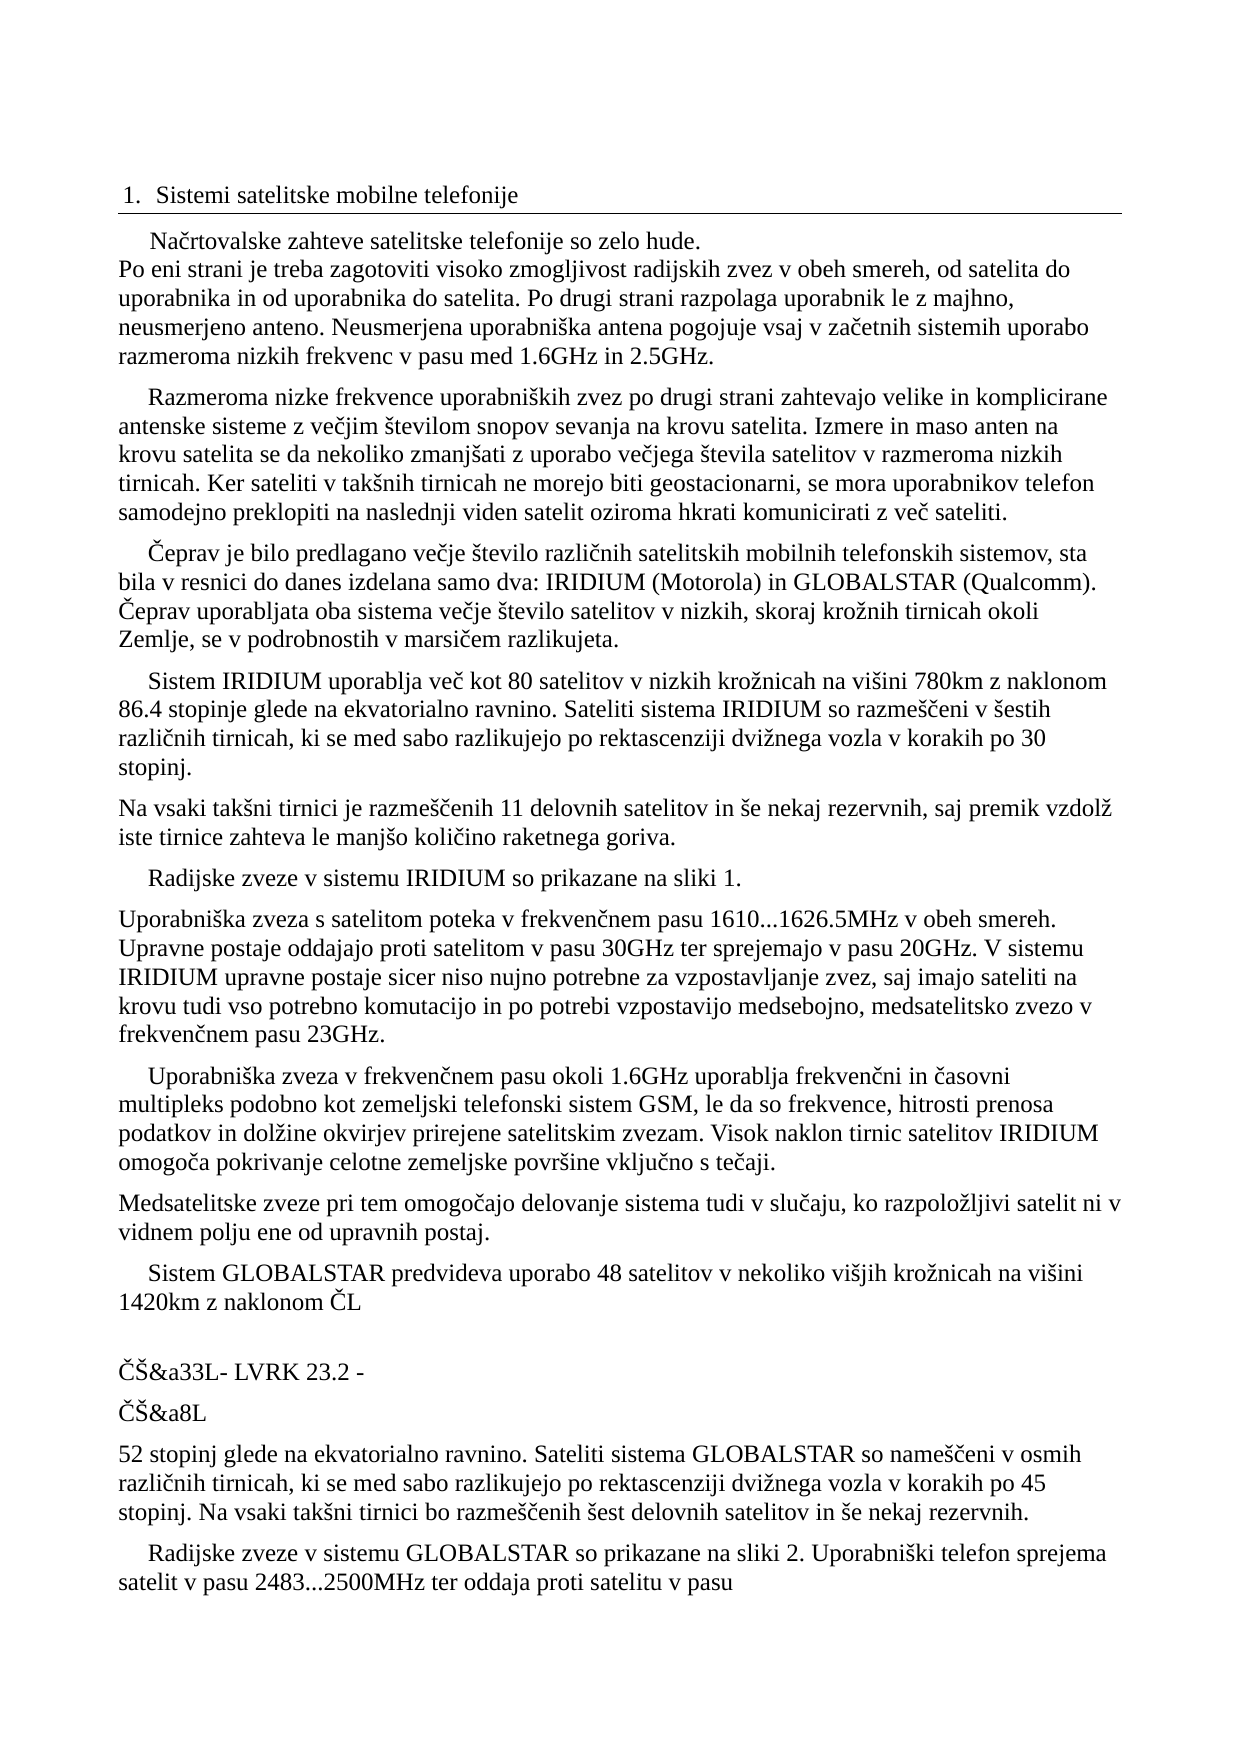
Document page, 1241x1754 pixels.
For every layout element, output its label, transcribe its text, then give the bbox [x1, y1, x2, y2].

text Sistem IRIDIUM uporablja več kot 80 satelitov v nizkih krožnicah na višini 780km z naklonom 86.4 stopinje glede na ekvatorialno ravnino. Sateliti sistema IRIDIUM so razmeščeni v šestih različnih tirnicah, ki se med sabo razlikujejo po rektascenziji dvižnega vozla v korakih po 30 stopinj. [118, 666, 1122, 781]
text Medsatelitske zveze pri tem omogočajo delovanje sistema tudi v slučaju, ko razpoložljivi satelit ni v vidnem polju ene od upravnih postaj. [118, 1188, 1122, 1246]
text ČŠ&a8L [118, 1398, 1122, 1427]
text Sistem GLOBALSTAR predvideva uporabo 48 satelitov v nekoliko višjih krožnicah na višini 1420km z naklonom ČL [118, 1258, 1122, 1316]
text Razmeroma nizke frekvence uporabniških zvez po drugi strani zahtevajo velike in komplicirane antenske sisteme z večjim številom snopov sevanja na krovu satelita. Izmere in maso anten na krovu satelita se da nekoliko zmanjšati z uporabo večjega števila satelitov v razmeroma nizkih tirnicah. Ker sateliti v takšnih tirnicah ne morejo biti geostacionarni, se mora uporabnikov telefon samodejno preklopiti na naslednji viden satelit oziroma hkrati komunicirati z več sateliti. [118, 382, 1122, 526]
text Čeprav je bilo predlagano večje število različnih satelitskih mobilnih telefonskih sistemov, sta bila v resnici do danes izdelana samo dva: IRIDIUM (Motorola) in GLOBALSTAR (Qualcomm). Čeprav uporabljata oba sistema večje število satelitov v nizkih, skoraj krožnih tirnicah okoli Zemlje, se v podrobnostih v marsičem razlikujeta. [118, 538, 1122, 653]
text Na vsaki takšni tirnici je razmeščenih 11 delovnih satelitov in še nekaj rezervnih, saj premik vzdolž iste tirnice zahteva le manjšo količino raketnega goriva. [118, 793, 1122, 851]
text ČŠ&a33L- LVRK 23.2 - [118, 1357, 1122, 1386]
text 1. Sistemi satelitske mobilne telefonije [118, 176, 1122, 213]
text Radijske zveze v sistemu GLOBALSTAR so prikazane na sliki 2. Uporabniški telefon sprejema satelit v pasu 2483...2500MHz ter oddaja proti satelitu v pasu [118, 1538, 1122, 1596]
text Radijske zveze v sistemu IRIDIUM so prikazane na sliki 1. [118, 863, 1122, 892]
text Načrtovalske zahteve satelitske telefonije so zelo hude. [118, 226, 1122, 254]
text Uporabniška zveza v frekvenčnem pasu okoli 1.6GHz uporablja frekvenčni in časovni multipleks podobno kot zemeljski telefonski sistem GSM, le da so frekvence, hitrosti prenosa podatkov in dolžine okvirjev prirejene satelitskim zvezam. Visok naklon tirnic satelitov IRIDIUM omogoča pokrivanje celotne zemeljske površine vključno s tečaji. [118, 1061, 1122, 1176]
text Uporabniška zveza s satelitom poteka v frekvenčnem pasu 1610...1626.5MHz v obeh smereh. Upravne postaje oddajajo proti satelitom v pasu 30GHz ter sprejemajo v pasu 20GHz. V sistemu IRIDIUM upravne postaje sicer niso nujno potrebne za vzpostavljanje zvez, saj imajo sateliti na krovu tudi vso potrebno komutacijo in po potrebi vzpostavijo medsebojno, medsatelitsko zvezo v frekvenčnem pasu 23GHz. [118, 904, 1122, 1048]
text 52 stopinj glede na ekvatorialno ravnino. Sateliti sistema GLOBALSTAR so nameščeni v osmih različnih tirnicah, ki se med sabo razlikujejo po rektascenziji dvižnega vozla v korakih po 45 stopinj. Na vsaki takšni tirnici bo razmeščenih šest delovnih satelitov in še nekaj rezervnih. [118, 1439, 1122, 1526]
text Po eni strani je treba zagotoviti visoko zmogljivost radijskih zvez v obeh smereh, od satelita do uporabnika in od uporabnika do satelita. Po drugi strani razpolaga uporabnik le z majhno, neusmerjeno anteno. Neusmerjena uporabniška antena pogojuje vsaj v začetnih sistemih uporabo razmeroma nizkih frekvenc v pasu med 1.6GHz in 2.5GHz. [118, 254, 1122, 369]
